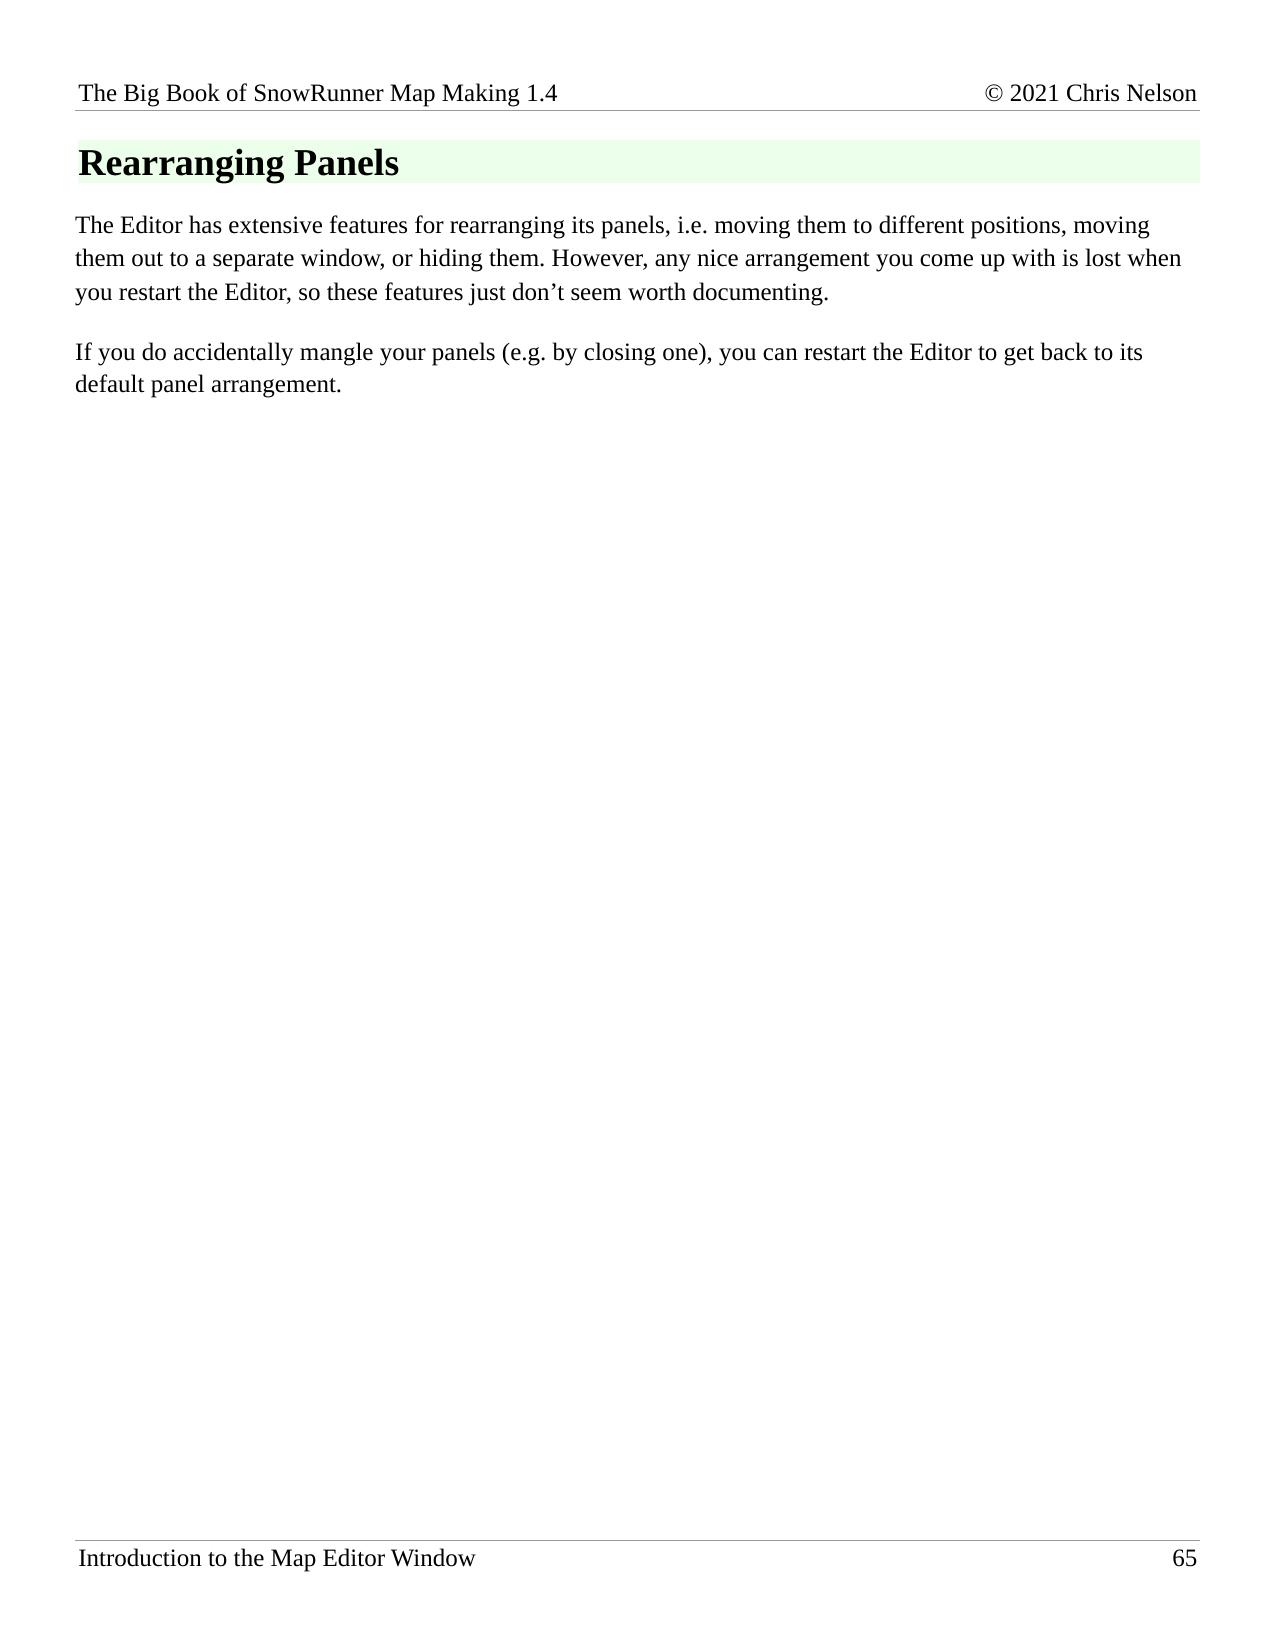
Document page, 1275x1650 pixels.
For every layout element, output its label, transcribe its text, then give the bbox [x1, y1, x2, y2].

subtitle Rearranging Panels [78, 140, 1200, 183]
text The Editor has extensive features for rearranging its panels, i.e. moving them to different positions, moving them out to a separate window, or hiding them. However, any nice arrangement you come up with is lost when you restart the Editor, so these features just don’t seem worth documenting. [75, 211, 1200, 305]
text If you do accidentally mangle your panels (e.g. by closing one), you can restart the Editor to get back to its default panel arrangement. [75, 337, 1200, 398]
